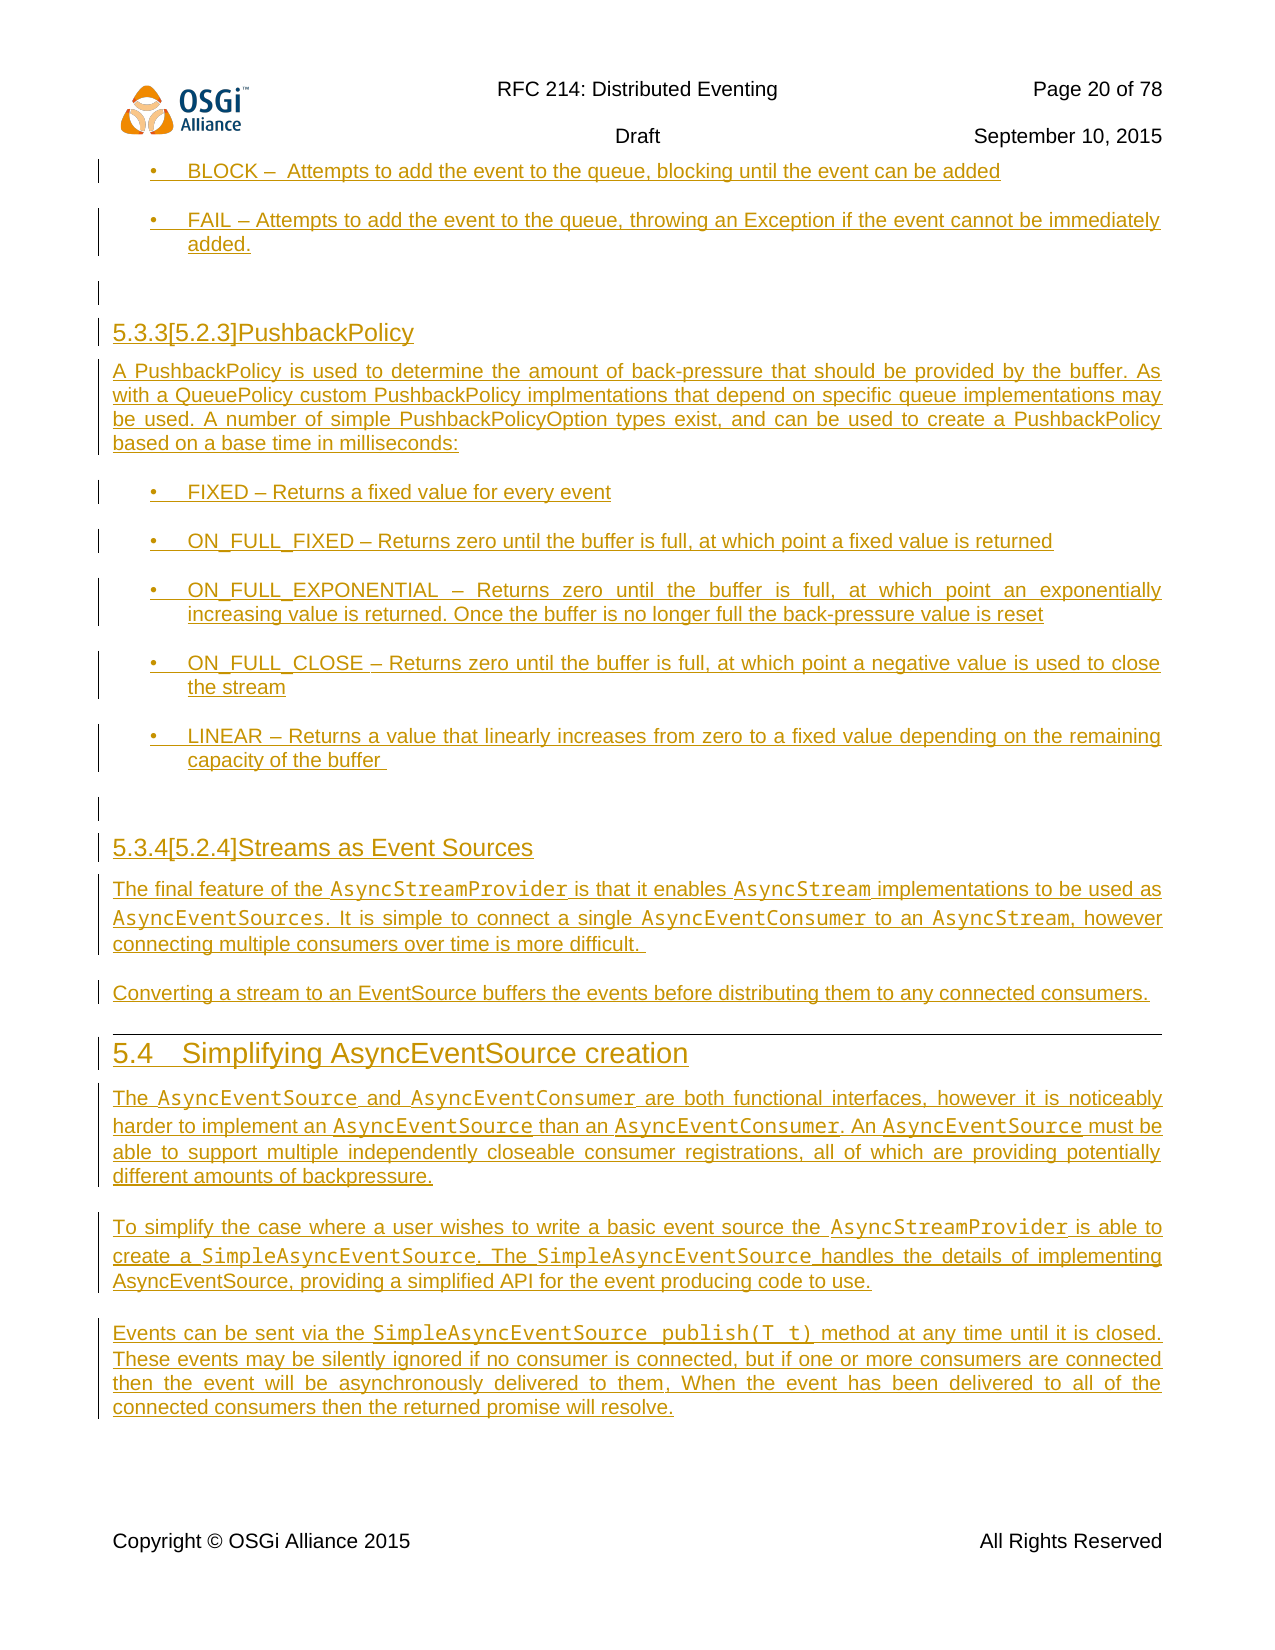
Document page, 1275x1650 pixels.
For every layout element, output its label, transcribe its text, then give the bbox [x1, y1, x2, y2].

text able to support multiple independently closeable consumer registrations, all of which are providing potentially different amounts of backpressure. [112, 1136, 1162, 1187]
list increasing value is returned. Once the buffer is no longer full the back-pressure value is reset [150, 600, 1162, 626]
text with a QueuePolicy custom PushbackPolicy implmentations that depend on specific queue implementations may [112, 381, 1162, 404]
text These events may be silently ignored if no consumer is connected, but if one or more consumers are connected [112, 1343, 1162, 1368]
text A PushbackPolicy is used to determine the amount of back-pressure that should be provided by the buffer. As [112, 359, 1162, 380]
text To simplify the case where a user wishes to write a basic event source the AsyncStreamProvider is able to create a SimpleAsyncEventSource. The SimpleAsyncEventSource handles the details of implementing [112, 1212, 1162, 1265]
text harder to implement an AsyncEventSource than an AsyncEventConsumer. An AsyncEventSource must be [112, 1107, 1162, 1135]
subtitle Streams as Event Sources [112, 833, 1162, 862]
text Events can be sent via the SimpleAsyncEventSource publish(T t) method at any time until it is closed. [112, 1318, 1162, 1342]
subtitle Simplifying AsyncEventSource creation [112, 1035, 1162, 1070]
list FIXED – Returns a fixed value for every event [150, 479, 1162, 504]
text AsyncEventSource, providing a simplified API for the event producing code to use. [112, 1265, 1162, 1293]
list LINEAR – Returns a value that linearly increases from zero to a fixed value depending on the remaining [150, 724, 1162, 745]
text based on a base time in milliseconds: [112, 429, 1162, 454]
text The final feature of the AsyncStreamProvider is that it enables AsyncStream implementations to be used as AsyncEventSources. It is simple to connect a single AsyncEventConsumer to an AsyncStream, however [112, 874, 1162, 927]
list ON_FULL_FIXED – Returns zero until the buffer is full, at which point a fixed value is returned [150, 529, 1162, 553]
picture [113, 78, 257, 142]
list capacity of the buffer [150, 746, 1162, 772]
subtitle PushbackPolicy [112, 317, 1162, 346]
list ON_FULL_CLOSE – Returns zero until the buffer is full, at which point a negative value is used to close the stream [150, 651, 1162, 699]
list BLOCK – Attempts to add the event to the queue, blocking until the event can be added [150, 159, 1162, 183]
text be used. A number of simple PushbackPolicyOption types exist, and can be used to create a PushbackPolicy [112, 405, 1162, 428]
text then the event will be asynchronously delivered to them, When the event has been delivered to all of the connected consumers then the returned promise will resolve. [112, 1369, 1162, 1418]
text Converting a stream to an EventSource buffers the events before distributing them to any connected consumers. [112, 980, 1162, 1004]
text connecting multiple consumers over time is more difficult. [112, 928, 1162, 955]
list ON_FULL_EXPONENTIAL – Returns zero until the buffer is full, at which point an exponentially [150, 578, 1162, 599]
text The AsyncEventSource and AsyncEventConsumer are both functional interfaces, however it is noticeably [112, 1083, 1162, 1107]
list FAIL – Attempts to add the event to the queue, throwing an Exception if the event cannot be immediately added. [150, 208, 1162, 256]
